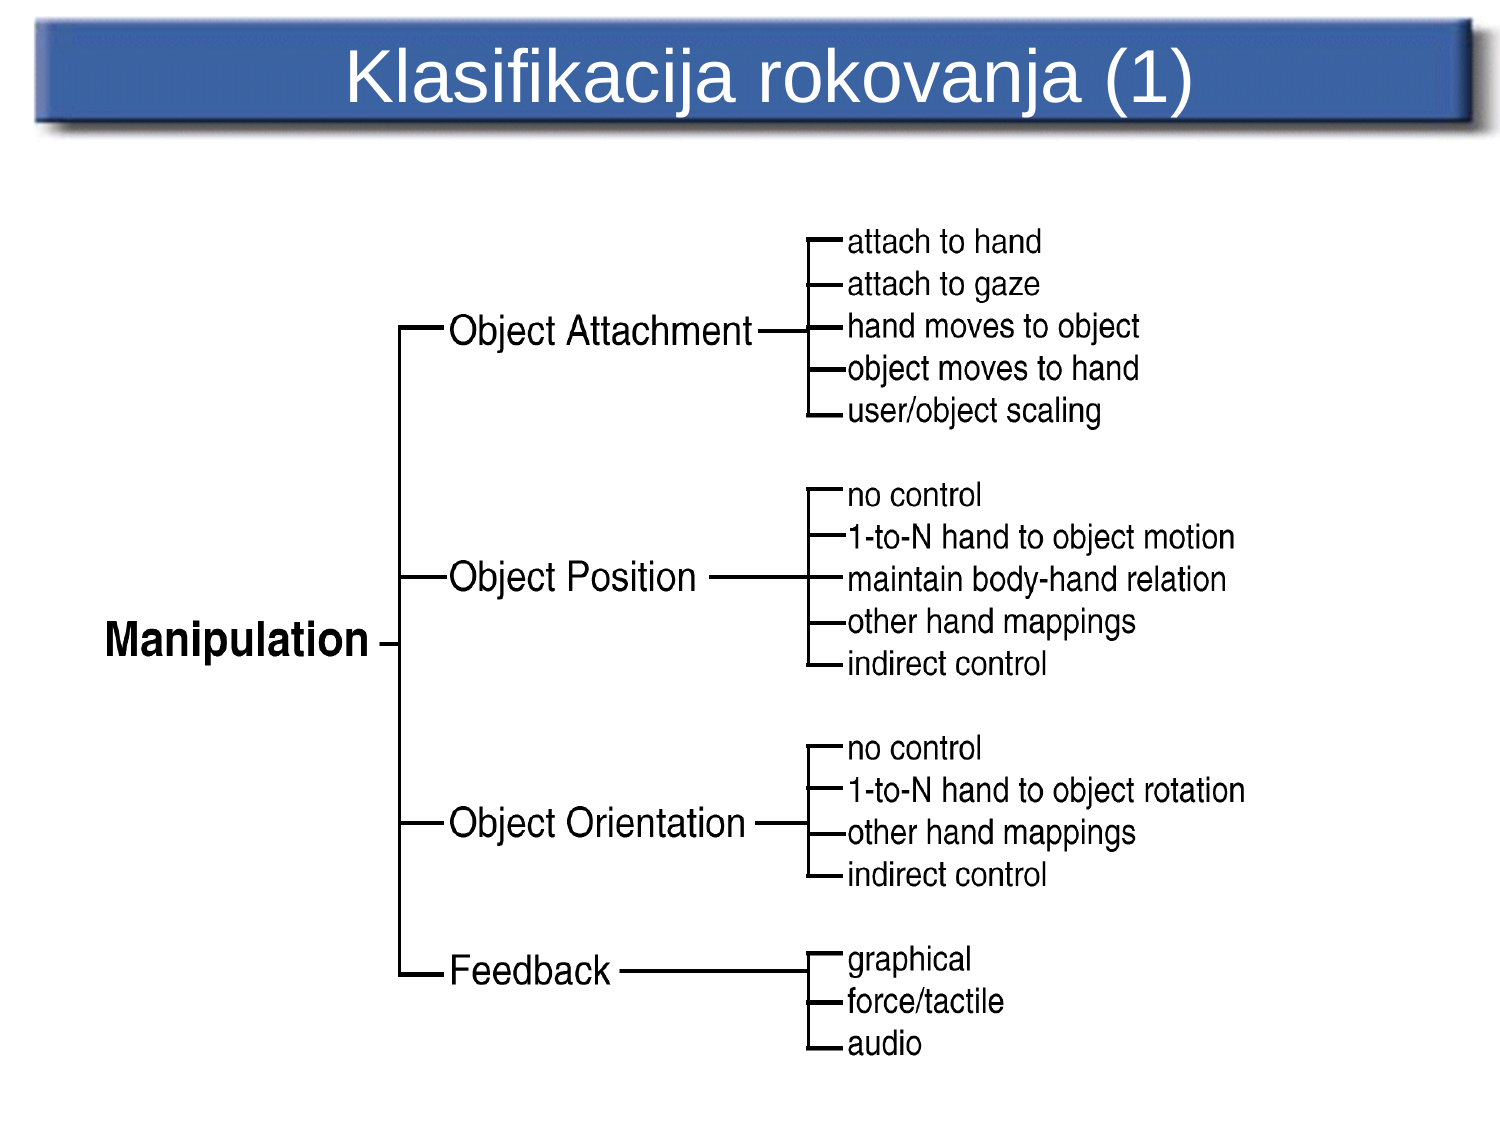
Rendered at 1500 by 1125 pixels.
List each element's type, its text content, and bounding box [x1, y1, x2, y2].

title Klasifikacija rokovanja (1) [208, 16, 1332, 129]
picture [76, 207, 1270, 1072]
picture [33, 15, 1500, 142]
